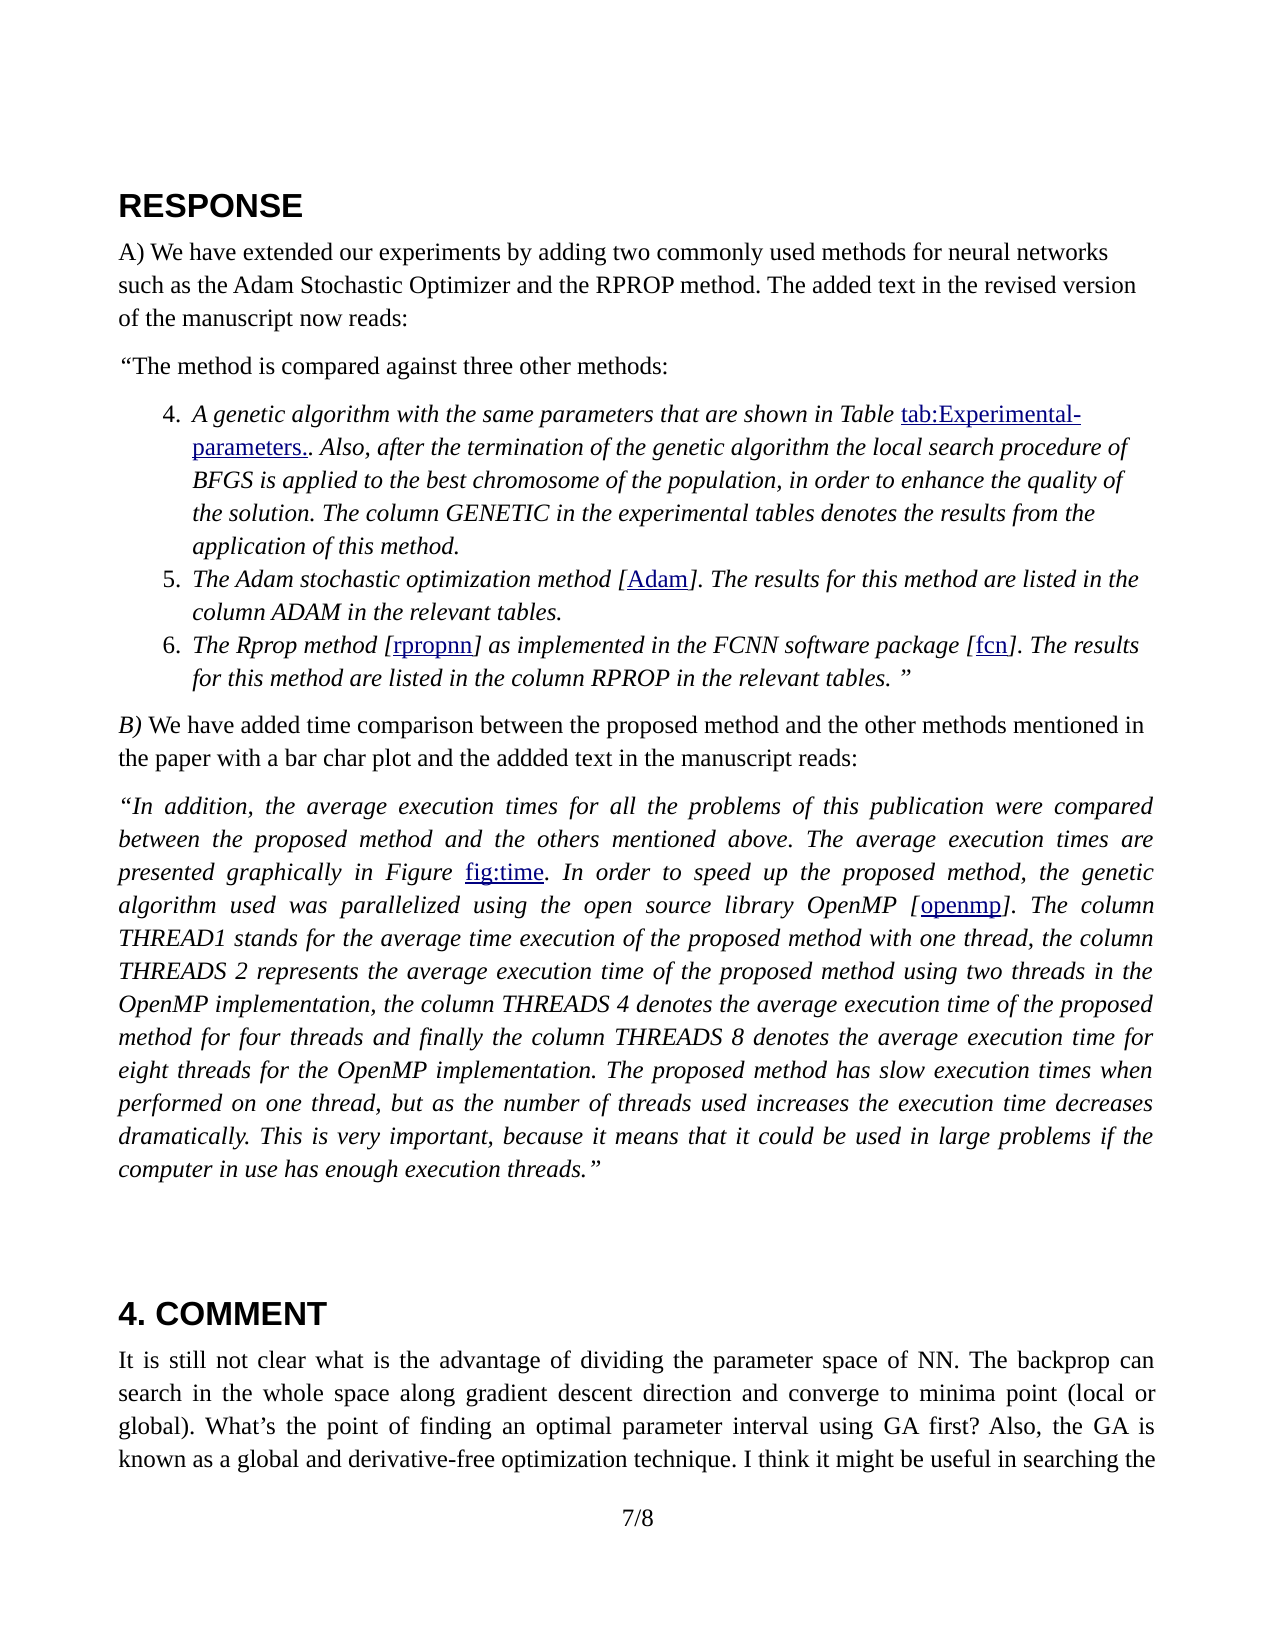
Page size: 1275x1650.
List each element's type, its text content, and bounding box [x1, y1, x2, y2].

list The Adam stochastic optimization method [Adam]. The results for this method are listed in the column ADAM in the relevant tables. [162, 564, 1157, 626]
text “The method is compared against three other methods: [118, 351, 1157, 380]
text A) We have extended our experiments by adding two commonly used methods for neural networks such as the Adam Stochastic Optimizer and the RPROP method. The added text in the revised version of the manuscript now reads: [118, 237, 1157, 332]
subtitle RESPONSE [118, 187, 1157, 225]
list A genetic algorithm with the same parameters that are shown in Table tab:Experimental-parameters.. Also, after the termination of the genetic algorithm the local search procedure of BFGS is applied to the best chromosome of the population, in order to enhance the quality of the solution. The column GENETIC in the experimental tables denotes the results from the application of this method. [162, 399, 1157, 559]
text “In addition, the average execution times for all the problems of this publication were compared between the proposed method and the others mentioned above. The average execution times are presented graphically in Figure fig:time. In order to speed up the proposed method, the genetic algorithm used was parallelized using the open source library OpenMP [openmp]. The column THREAD1 stands for the average time execution of the proposed method with one thread, the column THREADS 2 represents the average execution time of the proposed method using two threads in the OpenMP implementation, the column THREADS 4 denotes the average execution time of the proposed method for four threads and finally the column THREADS 8 denotes the average execution time for eight threads for the OpenMP implementation. The proposed method has slow execution times when performed on one thread, but as the number of threads used increases the execution time decreases dramatically. This is very important, because it means that it could be used in large problems if the computer in use has enough execution threads.” [118, 791, 1157, 1183]
list The Rprop method [rpropnn] as implemented in the FCNN software package [fcn]. The results for this method are listed in the column RPROP in the relevant tables. ” [162, 630, 1157, 692]
text It is still not clear what is the advantage of dividing the parameter space of NN. The backprop can search in the whole space along gradient descent direction and converge to minima point (local or global). What’s the point of finding an optimal parameter interval using GA first? Also, the GA is known as a global and derivative-free optimization technique. I think it might be useful in searching the [118, 1345, 1157, 1473]
subtitle 4. COMMENT [118, 1294, 1157, 1332]
text B) We have added time comparison between the proposed method and the other methods mentioned in the paper with a bar char plot and the addded text in the manuscript reads: [118, 711, 1157, 772]
